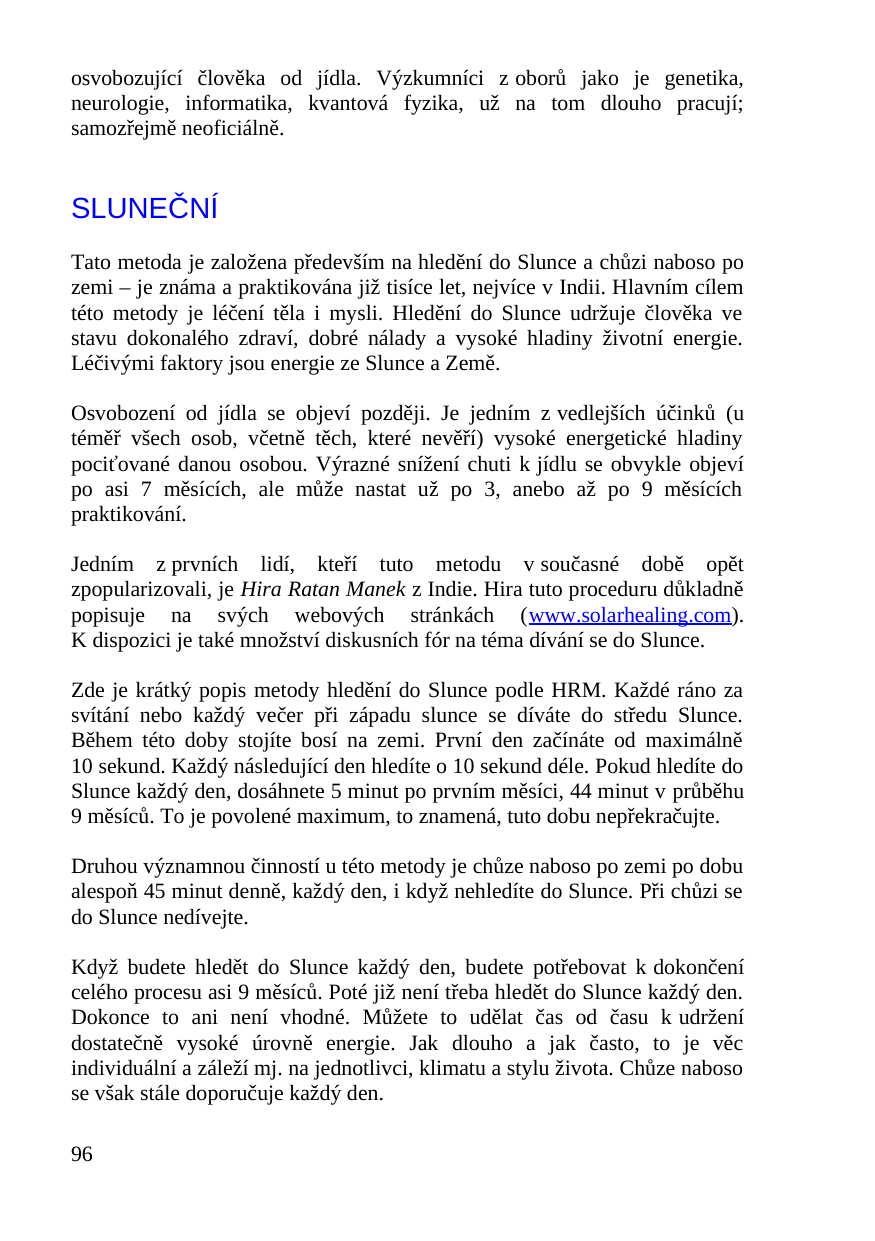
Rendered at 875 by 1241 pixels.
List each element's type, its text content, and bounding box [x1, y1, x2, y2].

text osvobozující člověka od jídla. Výzkumníci z oborů jako je genetika, neurologie, informatika, kvantová fyzika, už na tom dlouho pracují; samozřejmě neoficiálně. [71, 65, 744, 141]
text Tato metoda je založena především na hledění do Slunce a chůzi naboso po zemi – je známa a praktikována již tisíce let, nejvíce v Indii. Hlavním cílem této metody je léčení těla i mysli. Hledění do Slunce udržuje člověka ve stavu dokonalého zdraví, dobré nálady a vysoké hladiny životní energie. Léčivými faktory jsou energie ze Slunce a Země. [71, 249, 744, 375]
text Zde je krátký popis metody hledění do Slunce podle HRM. Každé ráno za svítání nebo každý večer při západu slunce se díváte do středu Slunce. Během této doby stojíte bosí na zemi. První den začínáte od maximálně 10 sekund. Každý následující den hledíte o 10 sekund déle. Pokud hledíte do Slunce každý den, dosáhnete 5 minut po prvním měsíci, 44 minut v průběhu 9 měsíců. To je povolené maximum, to znamená, tuto dobu nepřekračujte. [71, 677, 744, 828]
subtitle SLUNEČNÍ [71, 191, 744, 224]
text Když budete hledět do Slunce každý den, budete potřebovat k dokončení celého procesu asi 9 měsíců. Poté již není třeba hledět do Slunce každý den. Dokonce to ani není vhodné. Můžete to udělat čas od času k udržení dostatečně vysoké úrovně energie. Jak dlouho a jak často, to je věc individuální a záleží mj. na jednotlivci, klimatu a stylu života. Chůze naboso se však stále doporučuje každý den. [71, 954, 744, 1105]
text Druhou významnou činností u této metody je chůze naboso po zemi po dobu alespoň 45 minut denně, každý den, i když nehledíte do Slunce. Při chůzi se do Slunce nedívejte. [71, 853, 744, 929]
text Jedním z prvních lidí, kteří tuto metodu v současné době opět zpopularizovali, je Hira Ratan Manek z Indie. Hira tuto proceduru důkladně popisuje na svých webových stránkách (www.solarhealing.com). K dispozici je také množství diskusních fór na téma dívání se do Slunce. [71, 551, 744, 652]
text Osvobození od jídla se objeví později. Je jedním z vedlejších účinků (u téměř všech osob, včetně těch, které nevěří) vysoké energetické hladiny pociťované danou osobou. Výrazné snížení chuti k jídlu se obvykle objeví po asi 7 měsících, ale může nastat už po 3, anebo až po 9 měsících praktikování. [71, 400, 744, 526]
